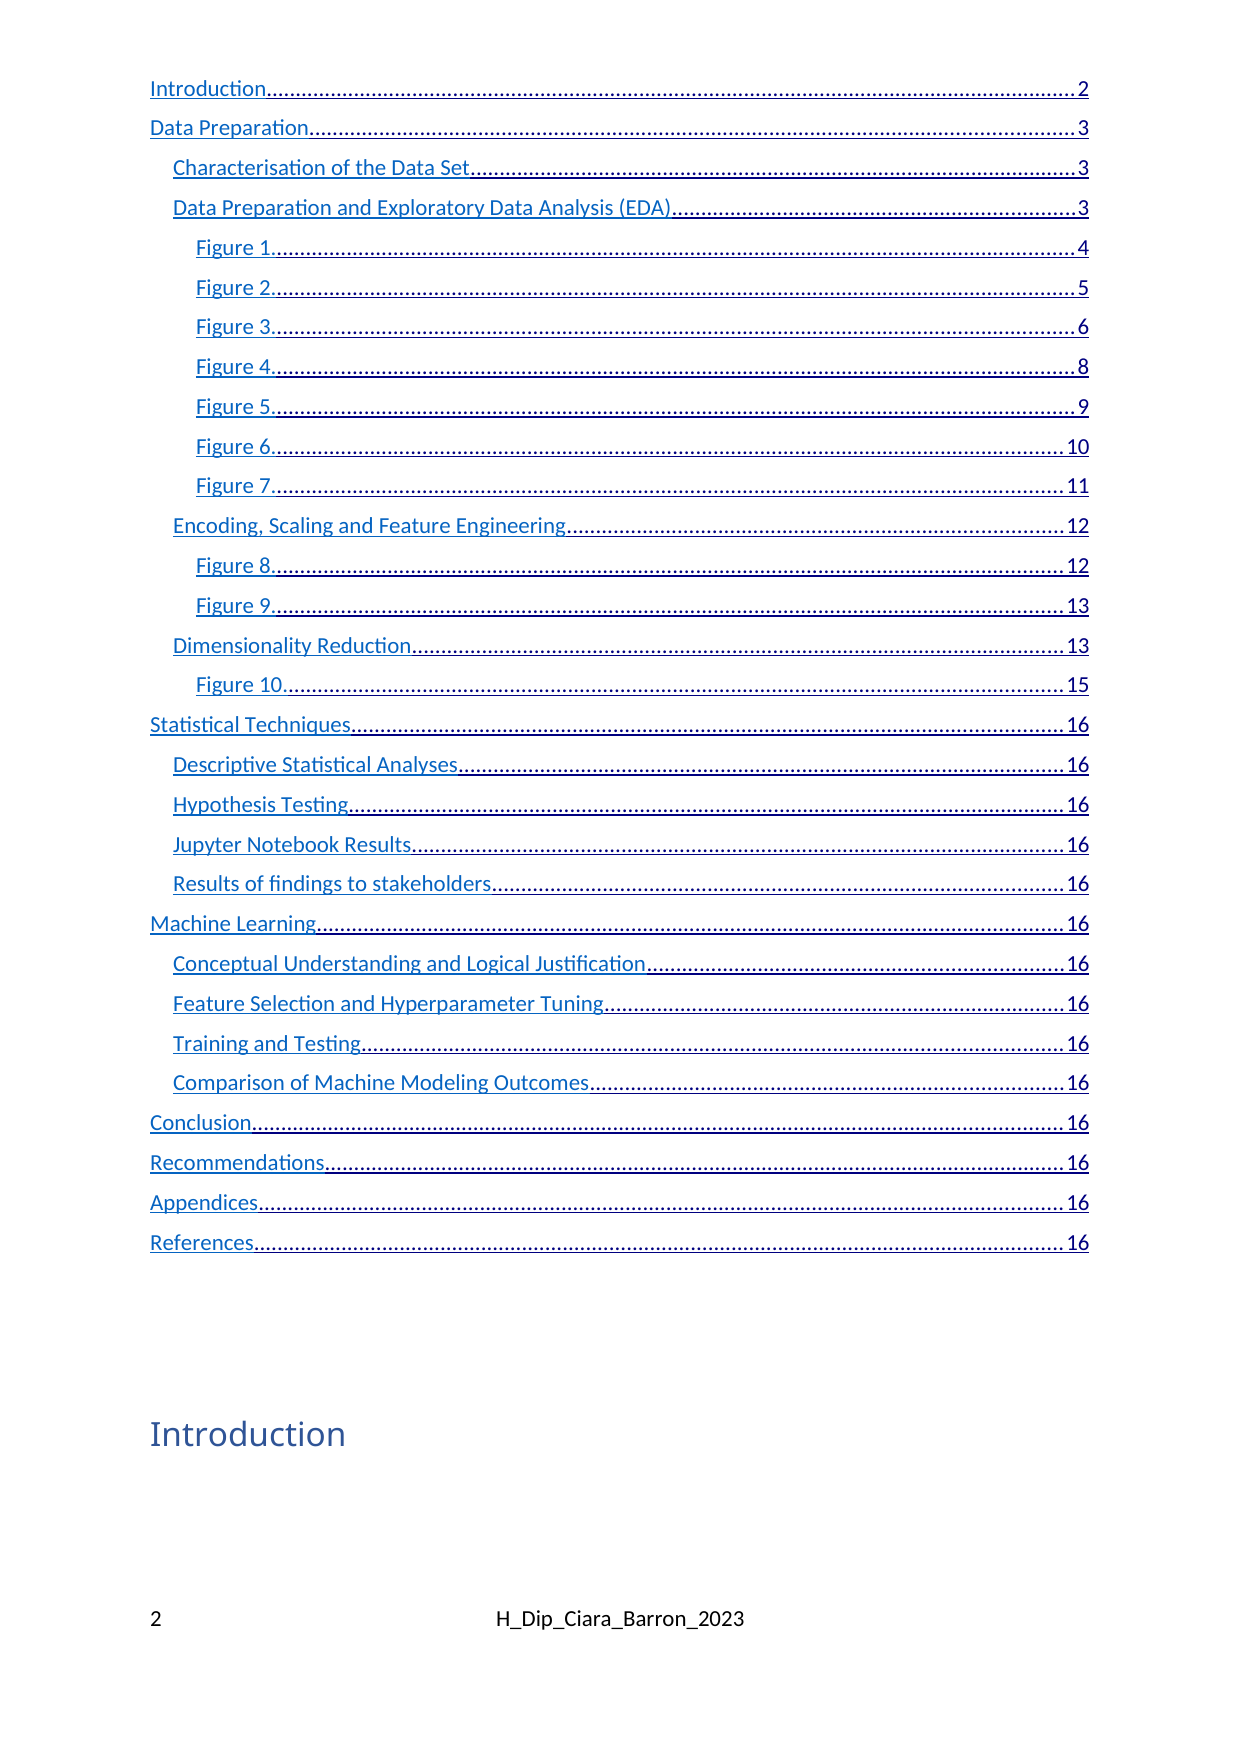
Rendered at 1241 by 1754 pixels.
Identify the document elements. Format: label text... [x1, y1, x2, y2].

text Figure 8. 12 [196, 551, 1090, 579]
text Machine Learning 16 [150, 909, 1090, 937]
text Figure 2. 5 [196, 273, 1090, 301]
text Characterisation of the Data Set 3 [173, 153, 1090, 181]
text Conceptual Understanding and Logical Justification 16 [173, 949, 1090, 977]
text References 16 [150, 1228, 1090, 1256]
text Appendices 16 [150, 1188, 1090, 1216]
text Comparison of Machine Modeling Outcomes 16 [173, 1068, 1090, 1097]
text Feature Selection and Hyperparameter Tuning 16 [173, 989, 1090, 1017]
text Data Preparation 3 [150, 113, 1090, 142]
text Figure 1. 4 [196, 233, 1090, 261]
text Hypothesis Testing 16 [173, 790, 1090, 818]
text Training and Testing 16 [173, 1029, 1090, 1057]
text Statistical Techniques 16 [150, 710, 1090, 738]
text Dimensionality Reduction 13 [173, 631, 1090, 659]
text Figure 4. 8 [196, 352, 1090, 380]
text Results of findings to stakeholders 16 [173, 869, 1090, 898]
text Figure 10. 15 [196, 671, 1090, 699]
subtitle Introduction [150, 1411, 1090, 1457]
text Figure 7. 11 [196, 472, 1090, 500]
text Conclusion 16 [150, 1108, 1090, 1136]
text Figure 9. 13 [196, 591, 1090, 619]
text Introduction 2 [150, 74, 1090, 102]
text Recommendations 16 [150, 1148, 1090, 1176]
text Data Preparation and Exploratory Data Analysis (EDA) 3 [173, 193, 1090, 221]
text Figure 5. 9 [196, 392, 1090, 420]
text Figure 3. 6 [196, 312, 1090, 341]
text Figure 6. 10 [196, 432, 1090, 460]
text Encoding, Scaling and Feature Engineering 12 [173, 511, 1090, 539]
text Jupyter Notebook Results 16 [173, 830, 1090, 858]
text Descriptive Statistical Analyses 16 [173, 750, 1090, 778]
